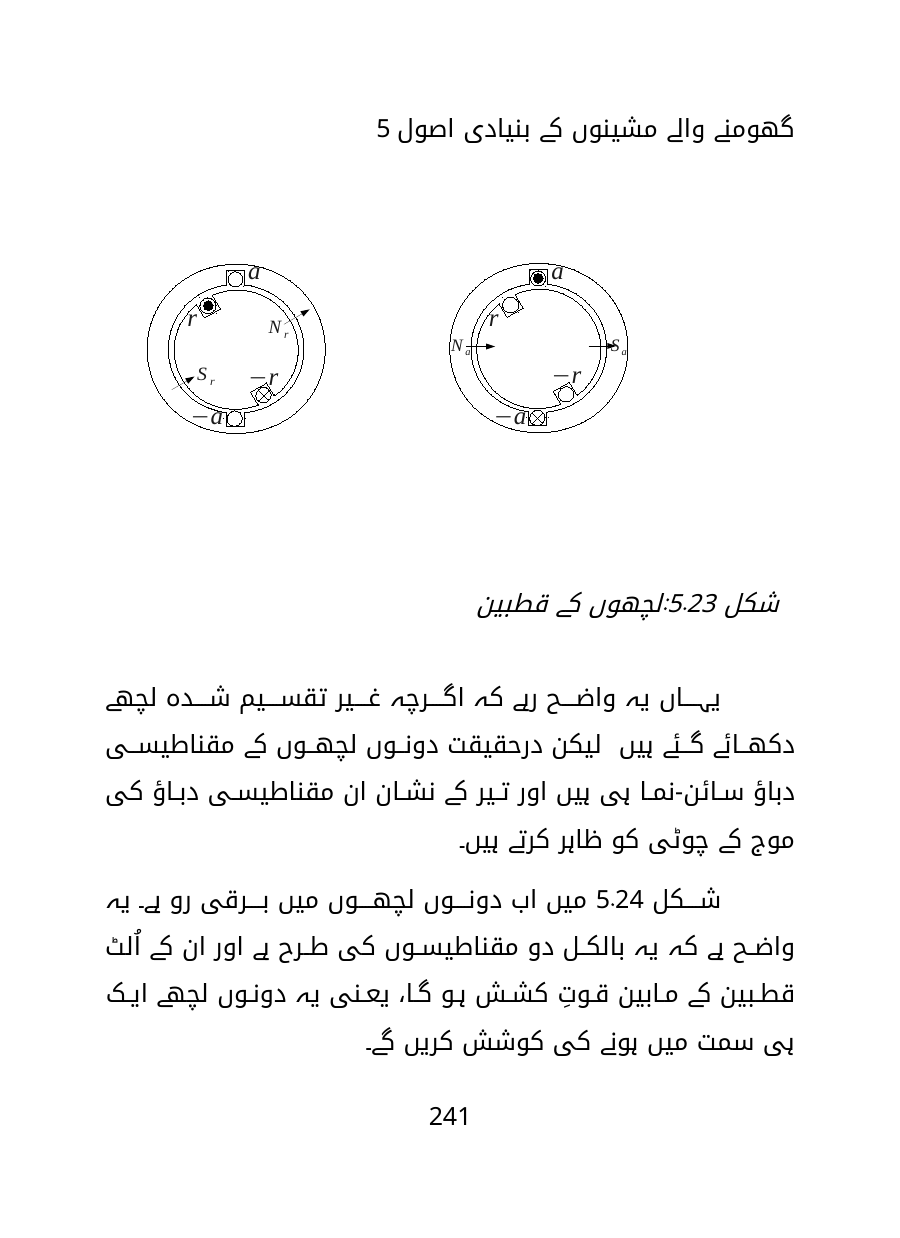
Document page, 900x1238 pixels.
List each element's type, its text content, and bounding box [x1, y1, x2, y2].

text یہاں یہ واضح رہے کہ اگرچہ غیر تقسیم شدہ لچھے دکھائے گئے ہیں لیکن درحقیقت دونوں لچھوں کے مقناطیسی دباؤ سائن-نما ہی ہیں اور تیر کے نشان ان مقناطیسی دباؤ کی موج کے چوٹی کو ظاہر کرتے ہیں۔ [105, 674, 795, 863]
text شکل 5.24 میں اب دونوں لچھوں میں برقی رو ہے۔ یہ واضح ہے کہ یہ بالکل دو مقناطیسوں کی طرح ہے اور ان کے اُلٹ قطبین کے مابین قوتِ کشش ہو گا، یعنی یہ دونوں لچھے ایک ہی سمت میں ہونے کی کوشش کریں گے۔ [105, 876, 795, 1066]
text شکل 5.23:لچھوں کے قطبین [120, 195, 778, 627]
